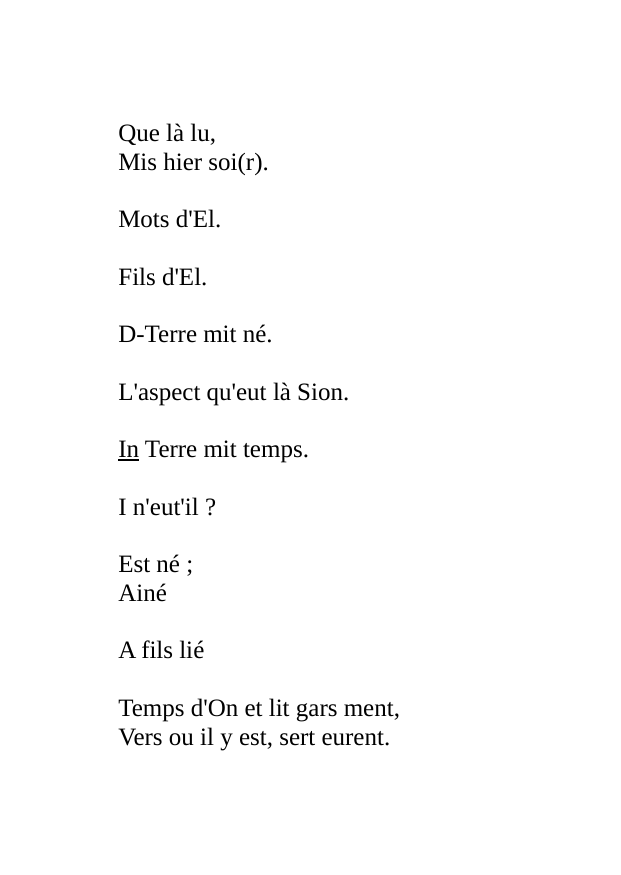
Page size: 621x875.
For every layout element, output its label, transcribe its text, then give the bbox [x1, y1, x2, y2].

text Temps d'On et lit gars ment, [118, 693, 502, 722]
text Mis hier soi(r). [118, 147, 502, 176]
text A fils lié [118, 636, 502, 664]
text I n'eut'il ? [118, 492, 502, 521]
text Vers ou il y est, sert eurent. [118, 722, 502, 751]
text Est né ; [118, 549, 502, 578]
text L'aspect qu'eut là Sion. [118, 377, 502, 406]
text Fils d'El. [118, 262, 502, 291]
text Mots d'El. [118, 204, 502, 233]
text In Terre mit temps. [118, 434, 502, 463]
text Que là lu, [118, 118, 502, 147]
text D-Terre mit né. [118, 319, 502, 348]
text Ainé [118, 578, 502, 607]
